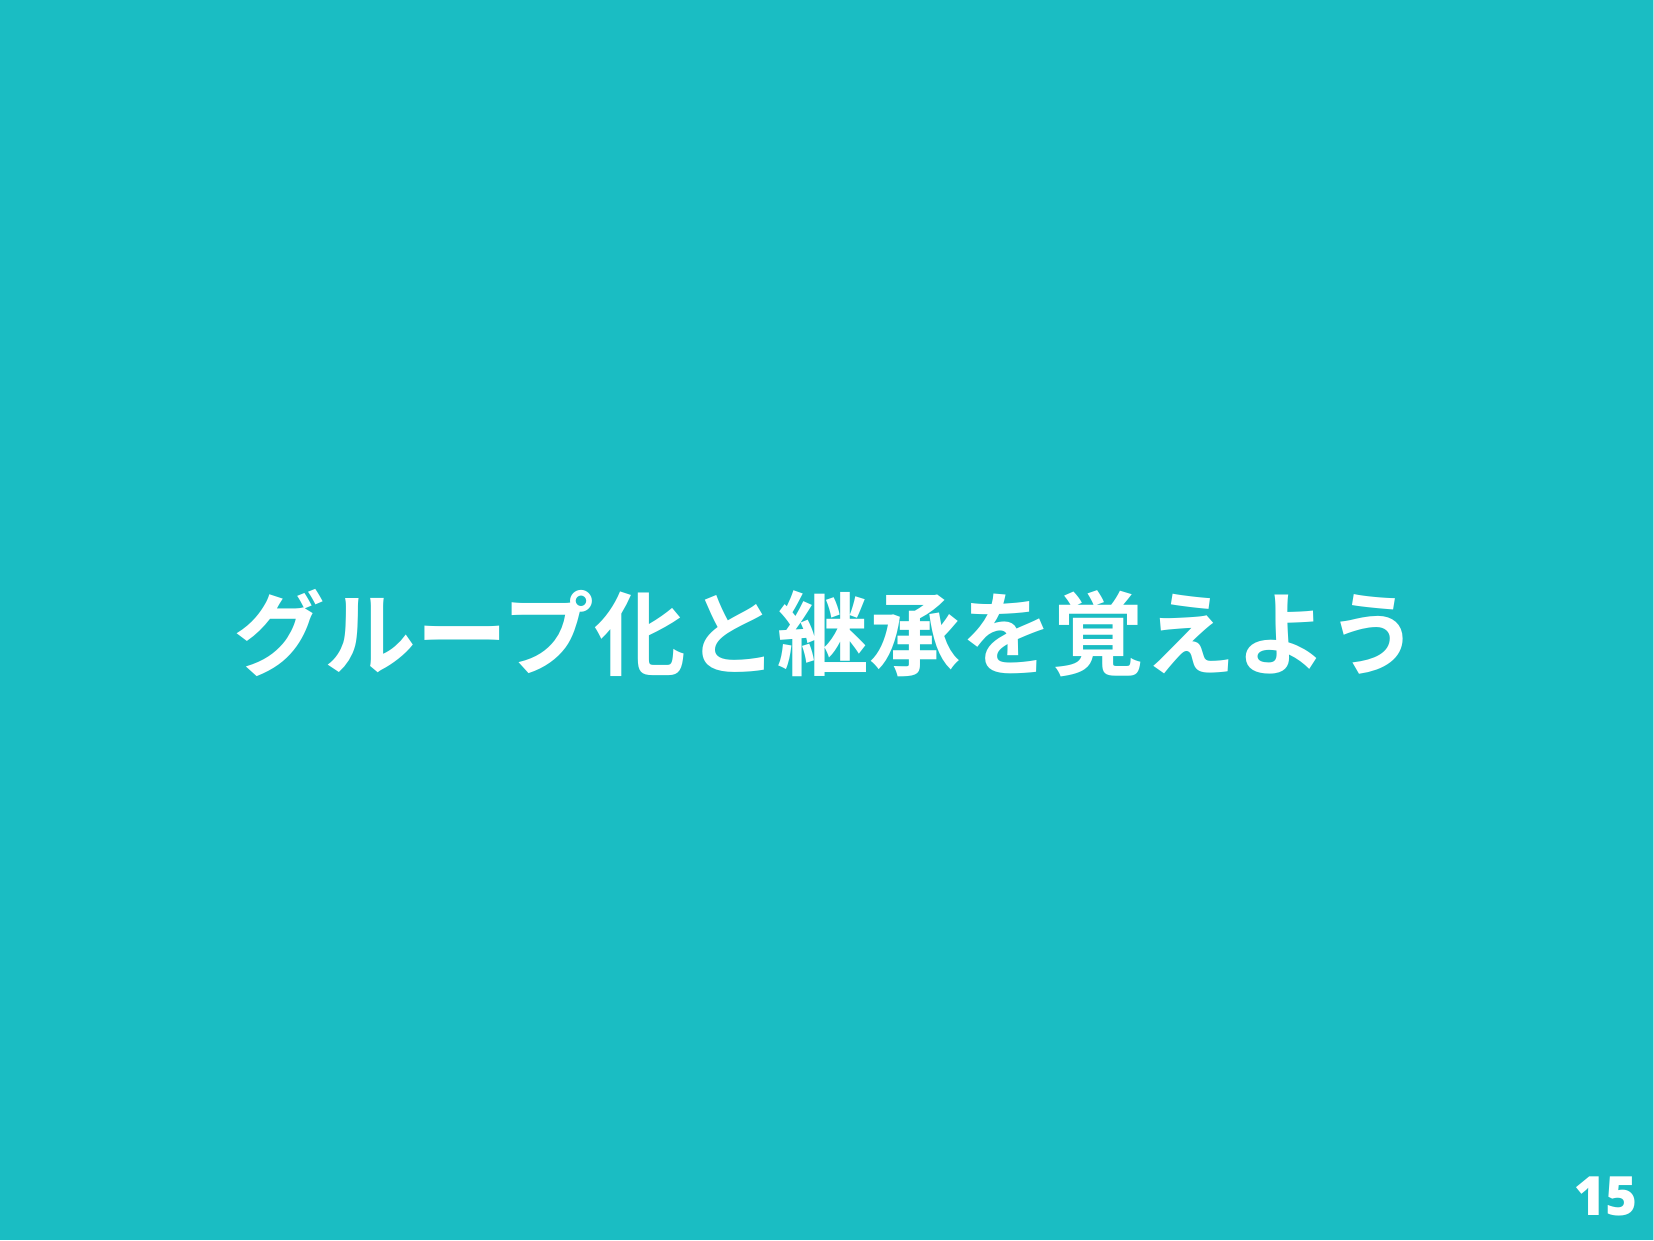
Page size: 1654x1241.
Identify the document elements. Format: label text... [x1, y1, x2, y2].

title グループ化と継承を覚えよう [82, 525, 1571, 733]
